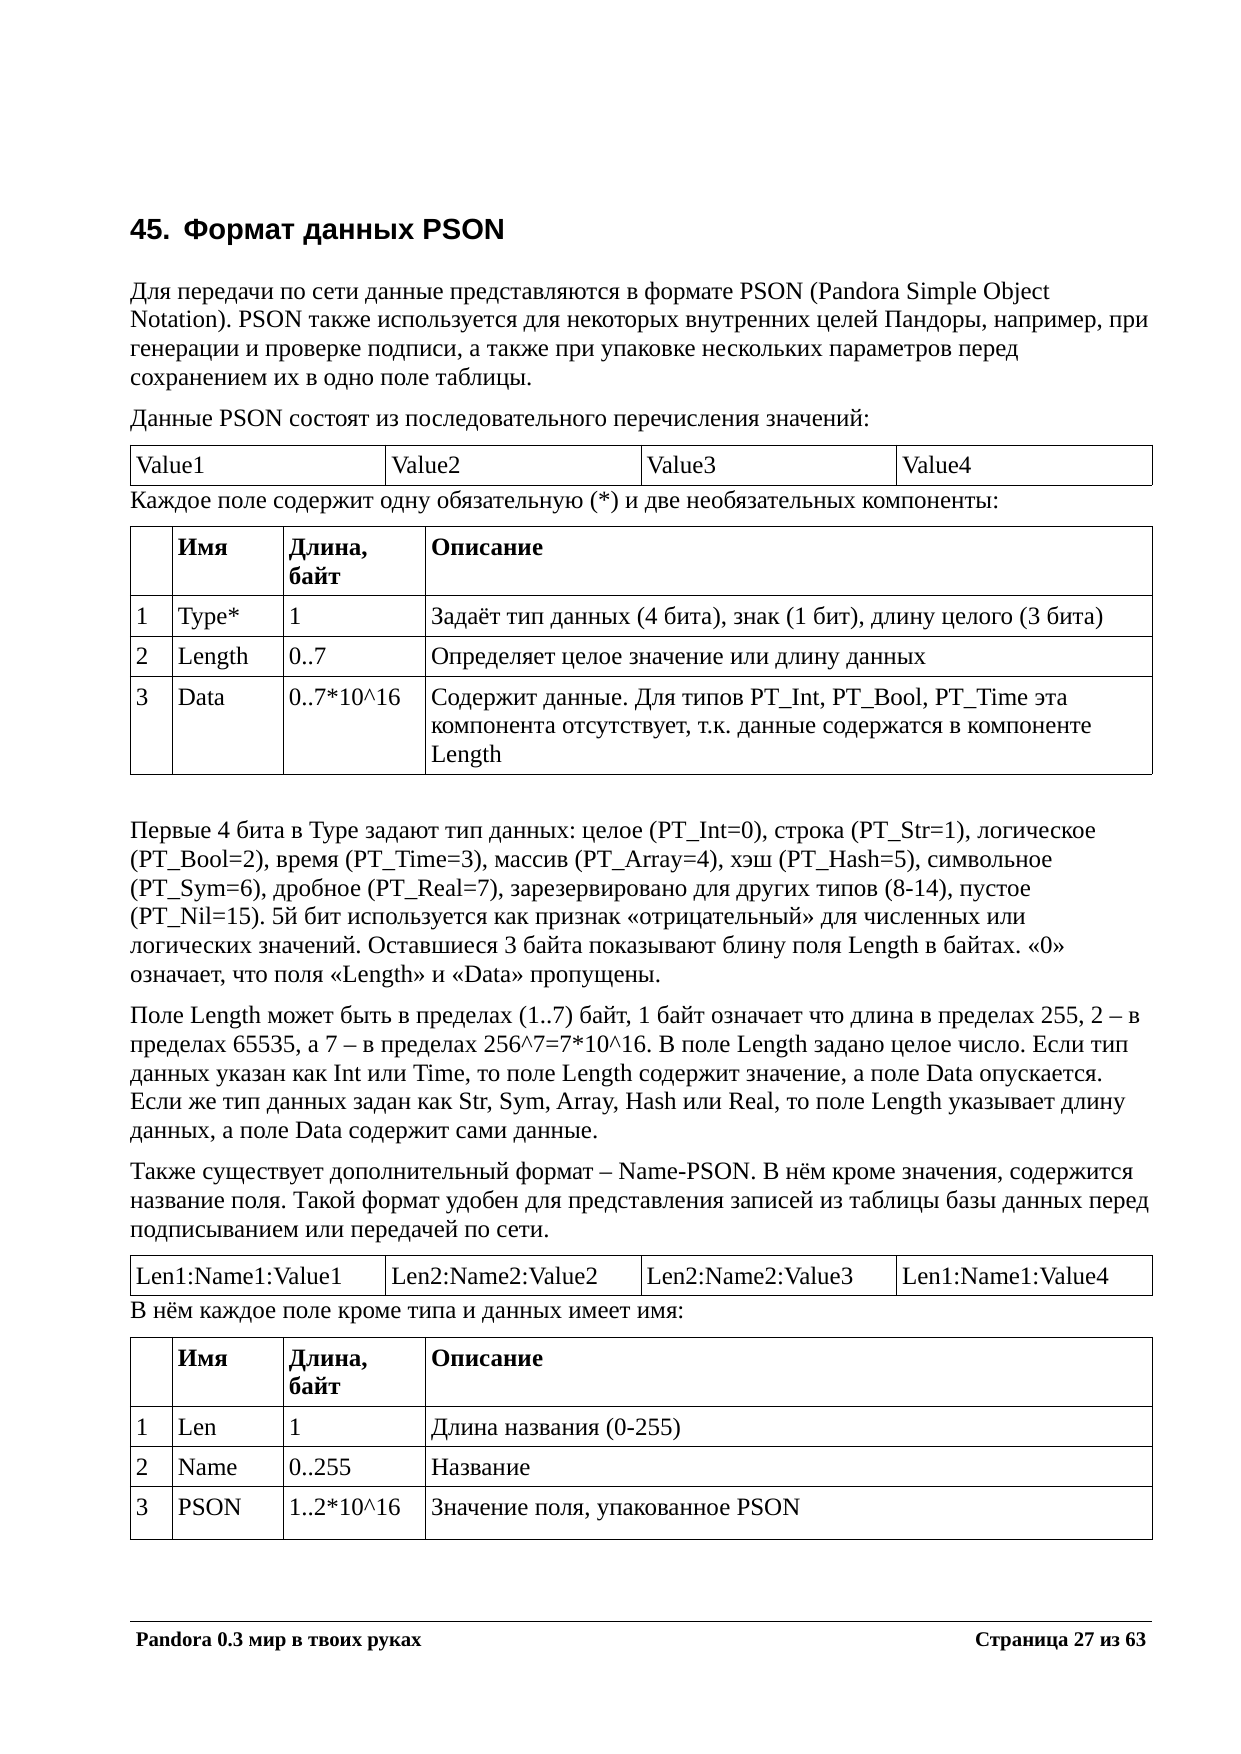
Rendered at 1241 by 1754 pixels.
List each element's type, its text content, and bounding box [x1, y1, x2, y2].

table_header Описание [426, 1338, 1152, 1406]
text Каждое поле содержит одну обязательную (*) и две необязательных компоненты: [130, 486, 1152, 514]
table_header Value3 [642, 446, 896, 485]
table_cell 1..2*10^16 [284, 1487, 425, 1539]
table_cell 0..7*10^16 [284, 677, 425, 774]
table_cell Длина названия (0-255) [426, 1407, 1152, 1446]
table_cell 2 [131, 1447, 172, 1486]
table_cell Определяет целое значeние или длину данных [426, 637, 1152, 676]
table_cell 2 [131, 637, 172, 676]
subtitle Формат данных PSON [130, 212, 1152, 246]
table_header Len1:Name1:Value4 [897, 1256, 1152, 1295]
table_cell Значение поля, упакованное PSON [426, 1487, 1152, 1539]
text Поле Length может быть в пределах (1..7) байт, 1 байт означает что длина в пределах 255, 2 – в пределах 65535, а 7 – в пределах 256^7=7*10^16. В поле Length задано целое число. Если тип данных указан как Int или Time, то поле Length содержит значение, а поле Data опускается. Если же тип данных задан как Str, Sym, Array, Hash или Real, то поле Length указывает длину данных, а поле Data содержит сами данные. [130, 1000, 1152, 1144]
text Для передачи по сети данные представляются в формате PSON (Pandora Simple Object Notation). PSON также используется для некоторых внутренних целей Пандоры, например, при генерации и проверке подписи, а также при упаковке нескольких параметров перед сохранением их в одно поле таблицы. [130, 276, 1152, 391]
text Также существует дополнительный формат – Name-PSON. В нём кроме значения, содержится название поля. Такой формат удобен для представления записей из таблицы базы данных перед подписыванием или передачей по сети. [130, 1156, 1152, 1243]
table_cell Содержит данные. Для типов PT_Int, PT_Bool, PT_Time эта компонента отсутствует, т.к. данные содержатся в компоненте Length [426, 677, 1152, 774]
table_header Value1 [131, 446, 385, 485]
table_header Имя [173, 527, 283, 595]
table_cell Type* [173, 596, 283, 636]
table_cell PSON [173, 1487, 283, 1539]
table_cell 3 [131, 677, 172, 774]
table_header Len2:Name2:Value2 [386, 1256, 641, 1295]
text Первые 4 бита в Type задают тип данных: целое (PT_Int=0), строка (PT_Str=1), логическое (PT_Bool=2), время (PT_Time=3), массив (PT_Array=4), хэш (PT_Hash=5), символьное (PT_Sym=6), дробное (PT_Real=7), зарезервировано для других типов (8-14), пустое (PT_Nil=15). 5й бит используется как признак «отрицательный» для численных или логических значений. Оставшиеся 3 байта показывают блину поля Length в байтах. «0» означает, что поля «Length» и «Data» пропущены. [130, 815, 1152, 988]
text Данные PSON состоят из последовательного перечисления значений: [130, 403, 1152, 432]
table_header Длина, байт [284, 527, 425, 595]
table_cell 1 [284, 596, 425, 636]
table_header Описание [426, 527, 1152, 595]
text В нём каждое поле кроме типа и данных имеет имя: [130, 1296, 1152, 1324]
table_header Len2:Name2:Value3 [642, 1256, 896, 1295]
table_header [131, 527, 172, 595]
table_cell 0..7 [284, 637, 425, 676]
table_header Value4 [897, 446, 1152, 485]
table_header Value2 [386, 446, 641, 485]
table_cell 1 [131, 596, 172, 636]
table_cell Название [426, 1447, 1152, 1486]
table_cell Len [173, 1407, 283, 1446]
table_cell Length [173, 637, 283, 676]
table_cell 1 [284, 1407, 425, 1446]
table_cell 0..255 [284, 1447, 425, 1486]
table_header Len1:Name1:Value1 [131, 1256, 385, 1295]
table_header Длина, байт [284, 1338, 425, 1406]
table_cell Data [173, 677, 283, 774]
table_cell Задаёт тип данных (4 бита), знак (1 бит), длину целого (3 бита) [426, 596, 1152, 636]
table_cell 3 [131, 1487, 172, 1539]
table_header Имя [173, 1338, 283, 1406]
table_cell Name [173, 1447, 283, 1486]
table_cell 1 [131, 1407, 172, 1446]
table_header [131, 1338, 172, 1406]
